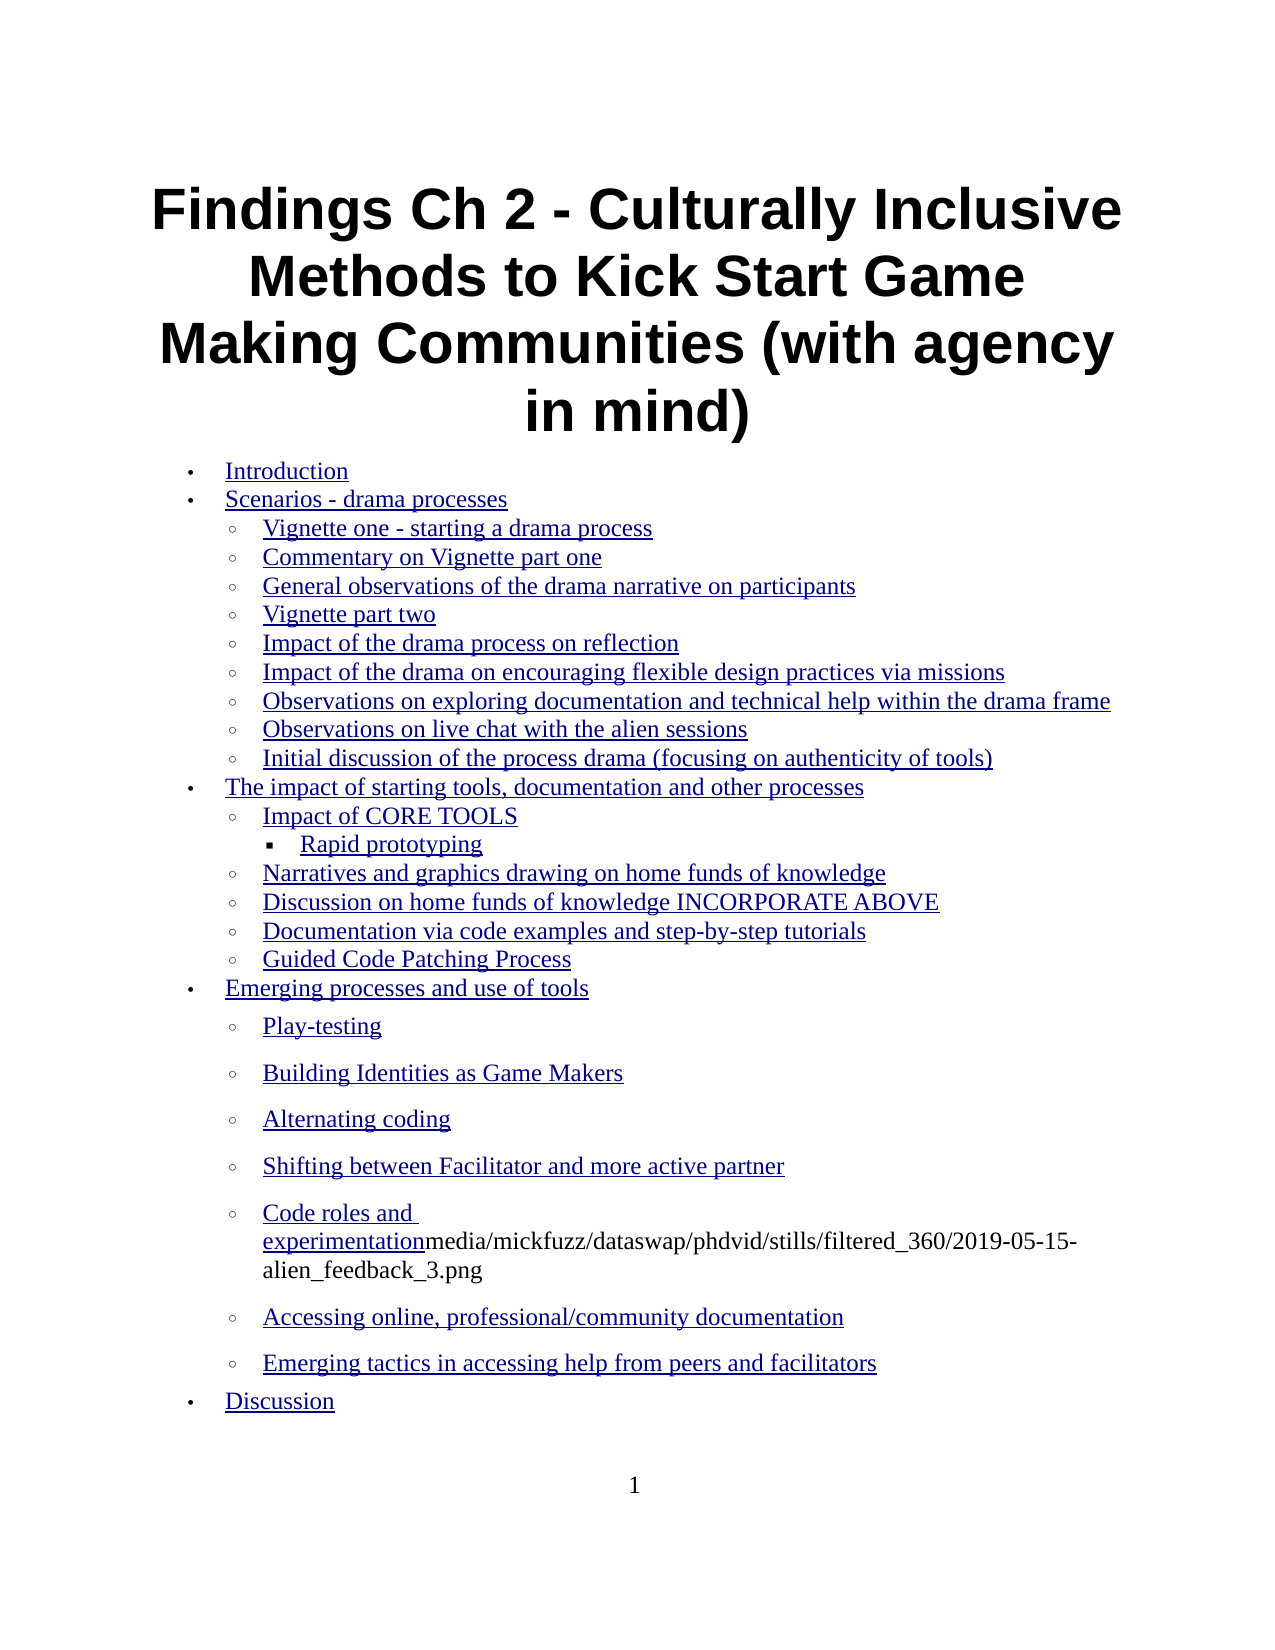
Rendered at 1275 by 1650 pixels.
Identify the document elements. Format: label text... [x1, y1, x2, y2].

list Impact of CORE TOOLS [225, 801, 1125, 829]
list Shifting between Facilitator and more active partner [225, 1151, 1125, 1180]
list Accessing online, professional/community documentation [225, 1302, 1125, 1331]
list Vignette one - starting a drama process [225, 513, 1125, 542]
list Documentation via code examples and step-by-step tutorials [225, 916, 1125, 944]
list Observations on live chat with the alien sessions [225, 714, 1125, 743]
list Impact of the drama on encouraging flexible design practices via missions [225, 657, 1125, 686]
title Findings Ch 2 - Culturally Inclusive Methods to Kick Start Game Making Communities (with agency in mind) [150, 175, 1125, 443]
list Emerging processes and use of tools [187, 973, 1125, 1002]
list Initial discussion of the process drama (focusing on authenticity of tools) [225, 743, 1125, 772]
list Commentary on Vignette part one [225, 542, 1125, 571]
list The impact of starting tools, documentation and other processes [187, 772, 1125, 801]
list Narratives and graphics drawing on home funds of knowledge [225, 858, 1125, 887]
list Impact of the drama process on reflection [225, 628, 1125, 657]
list Observations on exploring documentation and technical help within the drama frame [225, 686, 1125, 714]
list Vignette part two [225, 599, 1125, 628]
list Discussion [187, 1386, 1125, 1415]
list Guided Code Patching Process [225, 944, 1125, 973]
list Play-testing [225, 1011, 1125, 1040]
list Code roles and experimentationmedia/mickfuzz/dataswap/phdvid/stills/filtered_360/2019-05-15-alien_feedback_3.png [225, 1198, 1125, 1284]
list Introduction [187, 456, 1125, 484]
list Scenarios - drama processes [187, 484, 1125, 513]
list Building Identities as Game Makers [225, 1058, 1125, 1086]
list General observations of the drama narrative on participants [225, 571, 1125, 599]
list Emerging tactics in accessing help from peers and facilitators [225, 1348, 1125, 1377]
list Rapid prototyping [262, 829, 1125, 858]
list Discussion on home funds of knowledge INCORPORATE ABOVE [225, 887, 1125, 916]
list Alternating coding [225, 1104, 1125, 1133]
